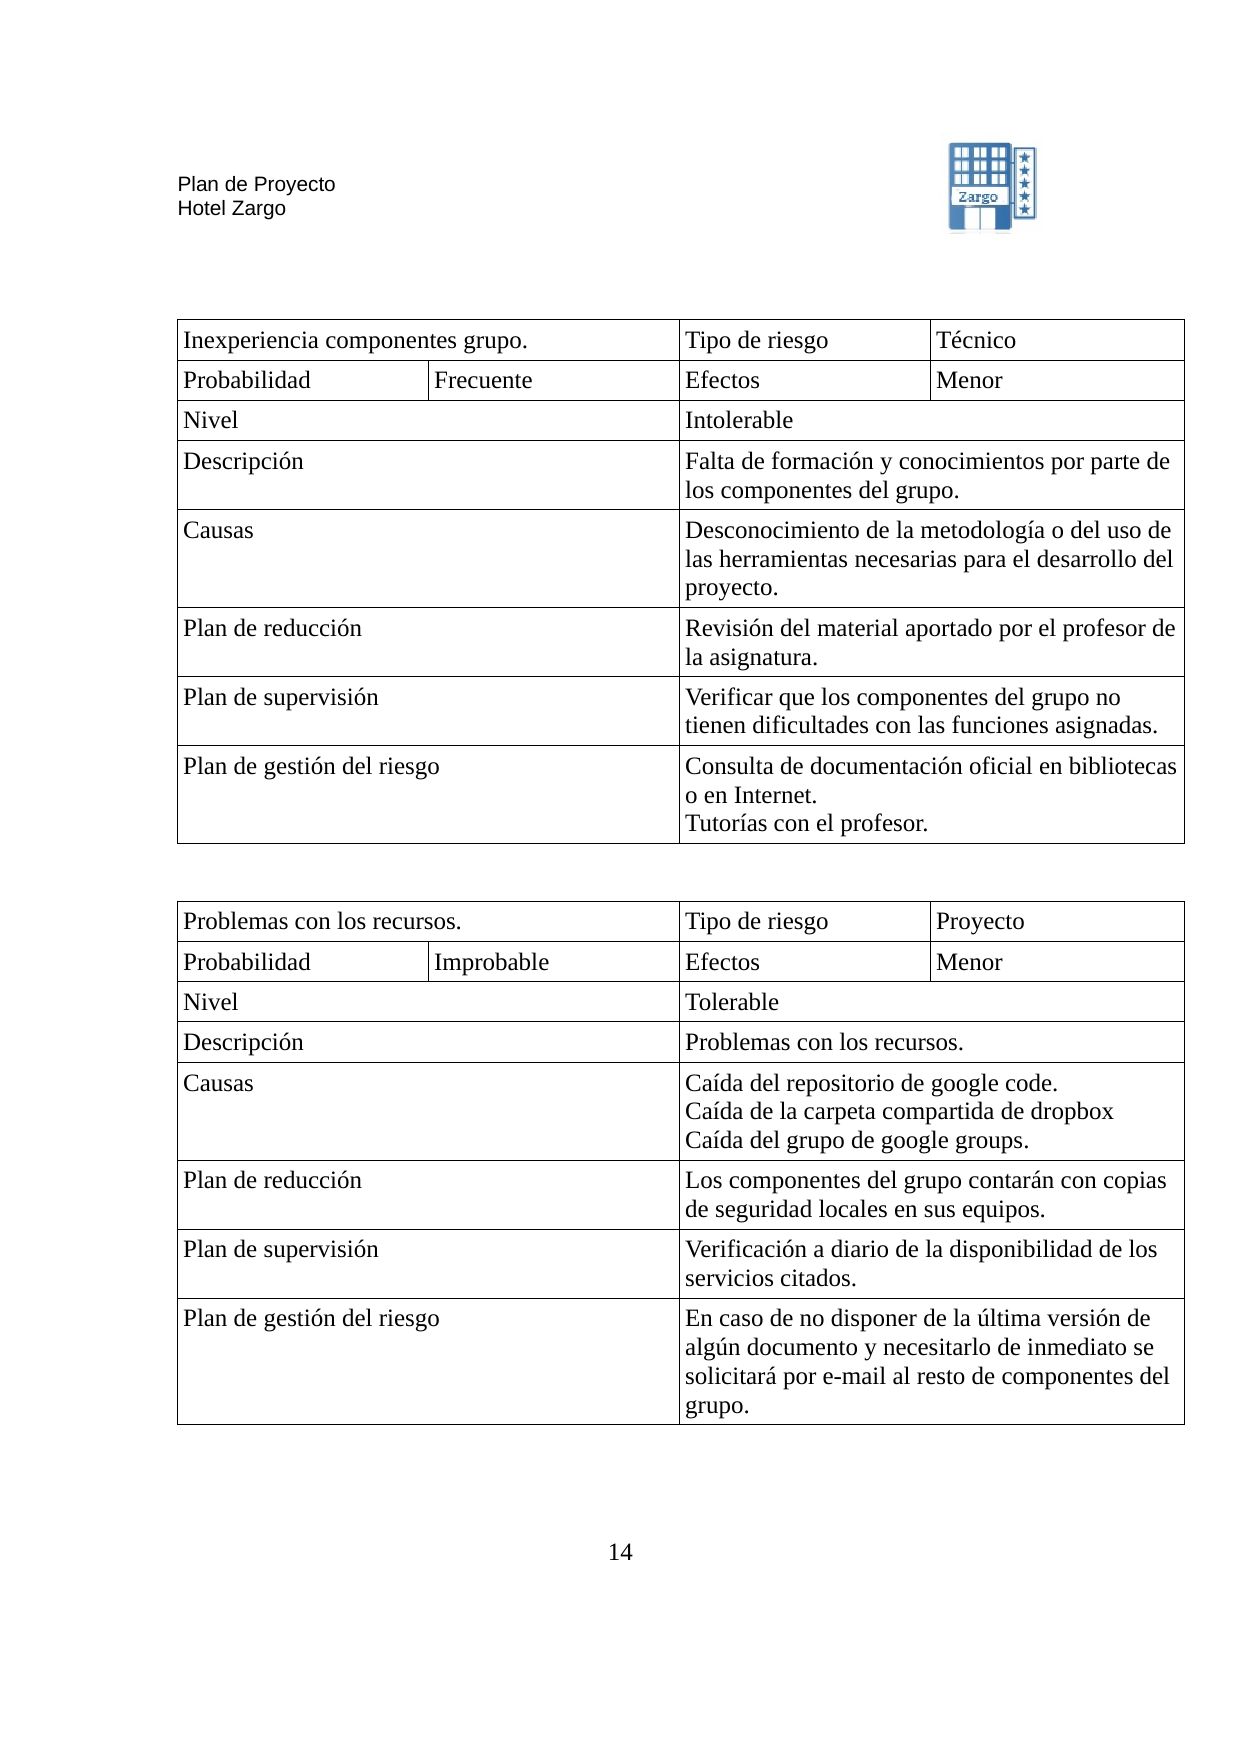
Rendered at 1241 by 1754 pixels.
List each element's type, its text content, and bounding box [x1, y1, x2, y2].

table_header Tipo de riesgo [680, 902, 930, 941]
table_cell Frecuente [429, 361, 679, 400]
table_cell Plan de supervisión [178, 1230, 679, 1298]
table_cell Desconocimiento de la metodología o del uso de las herramientas necesarias para el desarrollo del proyecto. [680, 510, 1184, 607]
table_cell Improbable [429, 942, 679, 981]
table_cell Problemas con los recursos. [680, 1022, 1184, 1062]
picture [939, 134, 1045, 234]
table_cell Plan de gestión del riesgo [178, 746, 679, 843]
table_header Técnico [931, 320, 1184, 359]
table_cell Plan de gestión del riesgo [178, 1299, 679, 1424]
table_cell En caso de no disponer de la última versión de algún documento y necesitarlo de inmediato se solicitará por e-mail al resto de componentes del grupo. [680, 1299, 1184, 1424]
table_cell Menor [931, 361, 1184, 400]
table_cell Los componentes del grupo contarán con copias de seguridad locales en sus equipos. [680, 1161, 1184, 1229]
table_cell Nivel [178, 982, 679, 1021]
table_header Problemas con los recursos. [178, 902, 679, 941]
table_cell Verificar que los componentes del grupo no tienen dificultades con las funciones asignadas. [680, 677, 1184, 745]
table_cell Plan de supervisión [178, 677, 679, 745]
table_cell Tolerable [680, 982, 1184, 1021]
table_cell Nivel [178, 401, 679, 440]
table_cell Descripción [178, 1022, 679, 1062]
table_cell Efectos [680, 361, 930, 400]
table_cell Revisión del material aportado por el profesor de la asignatura. [680, 608, 1184, 676]
table_cell Causas [178, 510, 679, 607]
table_cell Menor [931, 942, 1184, 981]
table_header Inexperiencia componentes grupo. [178, 320, 679, 359]
table_header Proyecto [931, 902, 1184, 941]
table_cell Efectos [680, 942, 930, 981]
table_cell Descripción [178, 441, 679, 509]
table_cell Causas [178, 1063, 679, 1159]
table_cell Falta de formación y conocimientos por parte de los componentes del grupo. [680, 441, 1184, 509]
table_header Tipo de riesgo [680, 320, 930, 359]
table_cell Caída del repositorio de google code. Caída de la carpeta compartida de dropbox Caída del grupo de google groups. [680, 1063, 1184, 1159]
table_cell Plan de reducción [178, 608, 679, 676]
table_cell Intolerable [680, 401, 1184, 440]
table_cell Plan de reducción [178, 1161, 679, 1229]
table_cell Probabilidad [178, 361, 428, 400]
table_cell Verificación a diario de la disponibilidad de los servicios citados. [680, 1230, 1184, 1298]
table_cell Consulta de documentación oficial en bibliotecas o en Internet. Tutorías con el profesor. [680, 746, 1184, 843]
table_cell Probabilidad [178, 942, 428, 981]
